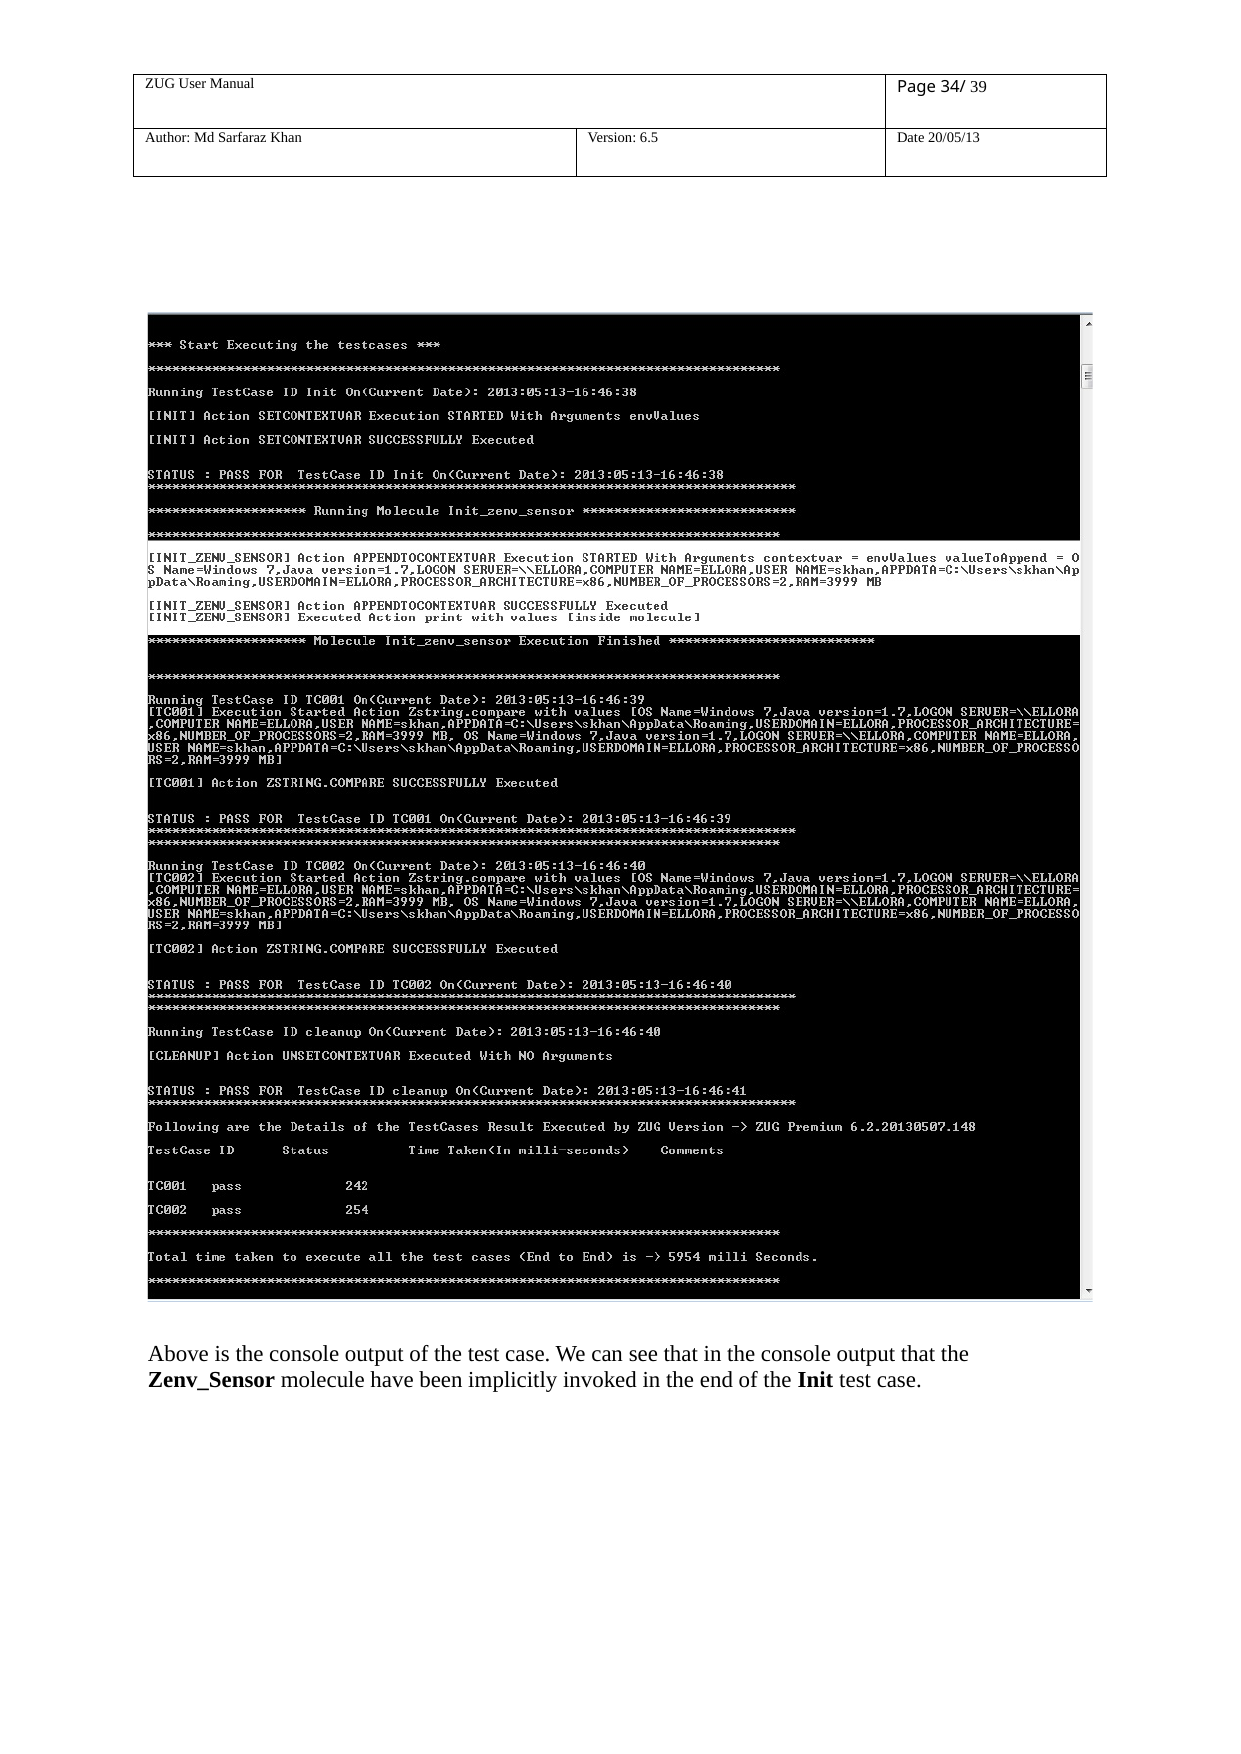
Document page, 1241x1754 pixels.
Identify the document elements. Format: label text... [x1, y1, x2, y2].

text Above is the console output of the test case. We can see that in the console output that the Zenv_Sensor molecule have been implicitly invoked in the end of the Init test case. [148, 1340, 1092, 1393]
picture [147, 312, 1093, 1302]
